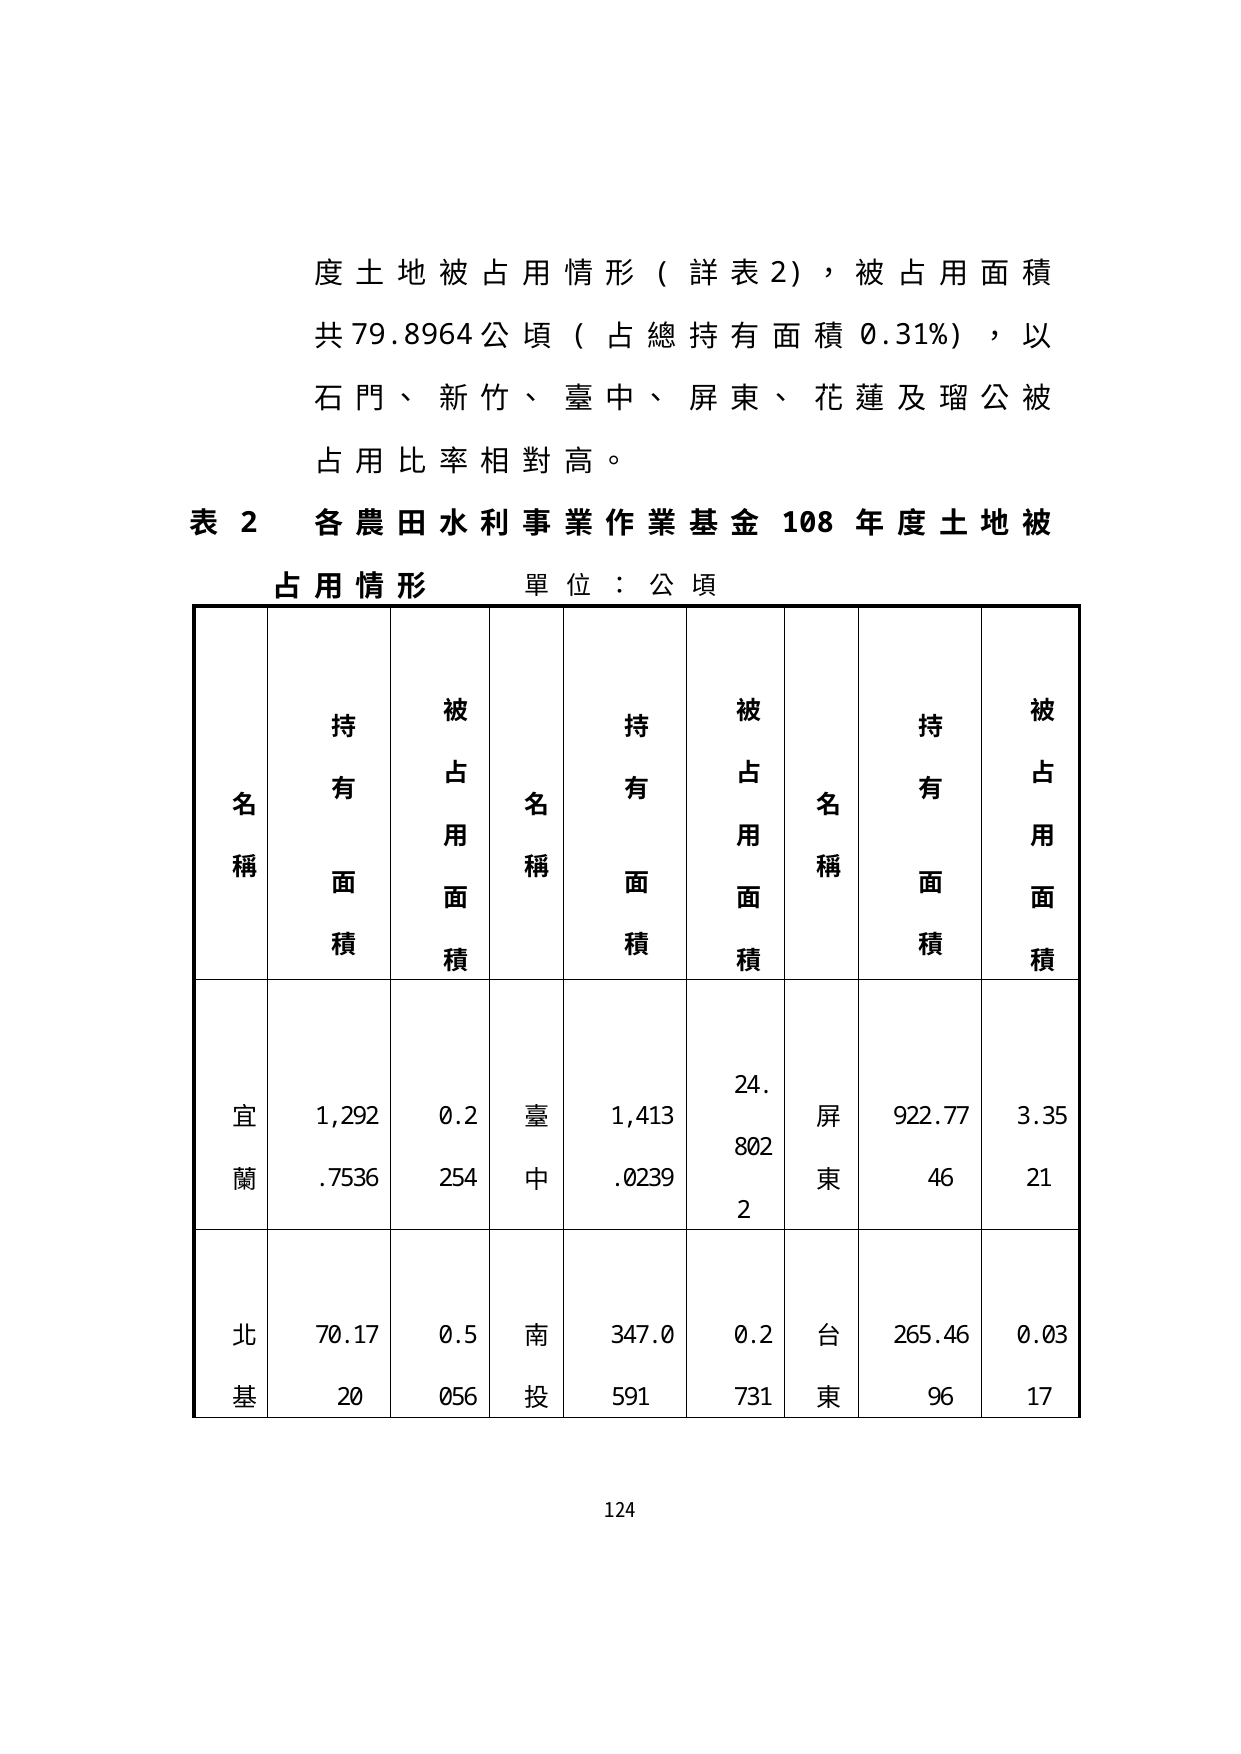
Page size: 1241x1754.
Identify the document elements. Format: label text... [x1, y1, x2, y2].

table_cell 922.7746 [859, 980, 981, 1229]
table_cell 0.2731 [687, 1230, 784, 1417]
table_header 持有 面積 [268, 608, 390, 979]
table_cell 屏東 [785, 980, 858, 1229]
table_cell 3.3521 [982, 980, 1078, 1229]
text 度土地被占用情形(詳表2)，被占用面積共79.8964公頃(占總持有面積0.31%)，以石門、新竹、臺中、屏東、花蓮及瑠公被占用比率相對高。 [271, 229, 1058, 479]
table_header 被占用面積 [391, 608, 489, 979]
table_cell 南投 [490, 1230, 563, 1417]
table_header 持有 面積 [564, 608, 686, 979]
table_cell 265.4696 [859, 1230, 981, 1417]
table_cell 臺中 [490, 980, 563, 1229]
table_cell 0.5056 [391, 1230, 489, 1417]
table_cell 1,413.0239 [564, 980, 686, 1229]
table_header 持有 面積 [859, 608, 981, 979]
table_cell 宜蘭 [196, 980, 267, 1229]
table_cell 24.8022 [687, 980, 784, 1229]
table_cell 0.2254 [391, 980, 489, 1229]
table_header 名稱 [196, 608, 267, 979]
text 表2 各農田水利事業作業基金108年度土地被占用情形 單位：公頃 [183, 479, 1058, 604]
table_header 被占用面積 [982, 608, 1078, 979]
table_cell 北基 [196, 1230, 267, 1417]
table_cell 347.0591 [564, 1230, 686, 1417]
table_cell 70.1720 [268, 1230, 390, 1417]
table_cell 台東 [785, 1230, 858, 1417]
table_header 名稱 [490, 608, 563, 979]
table_header 名稱 [785, 608, 858, 979]
table_cell 1,292.7536 [268, 980, 390, 1229]
table_cell 0.0317 [982, 1230, 1078, 1417]
table_header 被占用面積 [687, 608, 784, 979]
